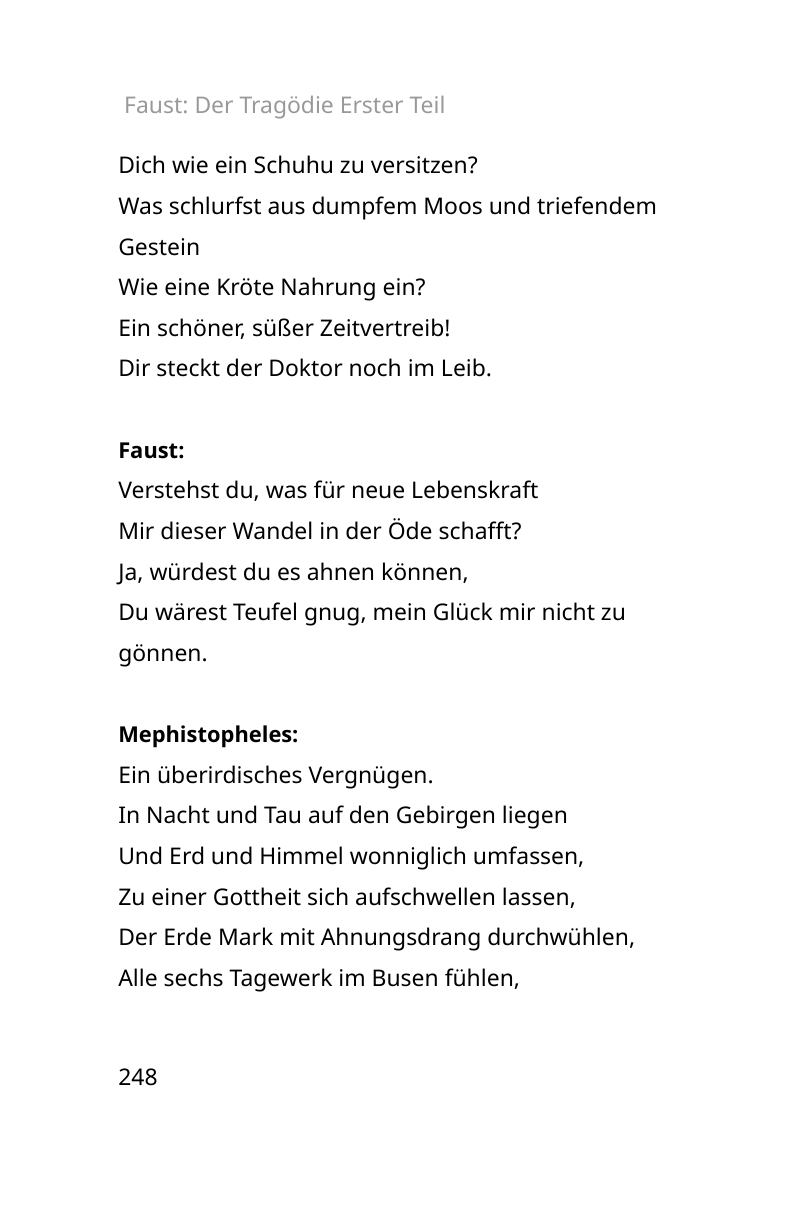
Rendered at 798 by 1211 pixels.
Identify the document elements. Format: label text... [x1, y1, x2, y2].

text Mephistopheles: Ein überirdisches Vergnügen. In Nacht und Tau auf den Gebirgen liegen Und Erd und Himmel wonniglich umfassen, Zu einer Gottheit sich aufschwellen lassen, Der Erde Mark mit Ahnungsdrang durchwühlen, Alle sechs Tagewerk im Busen fühlen, [118, 695, 679, 993]
text Dich wie ein Schuhu zu versitzen? Was schlurfst aus dumpfem Moos und triefendem Gestein Wie eine Kröte Nahrung ein? Ein schöner, süßer Zeitvertreib! Dir steckt der Doktor noch im Leib. [118, 149, 679, 384]
text Faust: Verstehst du, was für neue Lebenskraft Mir dieser Wandel in der Öde schafft? Ja, würdest du es ahnen können, Du wärest Teufel gnug, mein Glück mir nicht zu gönnen. [118, 411, 679, 668]
